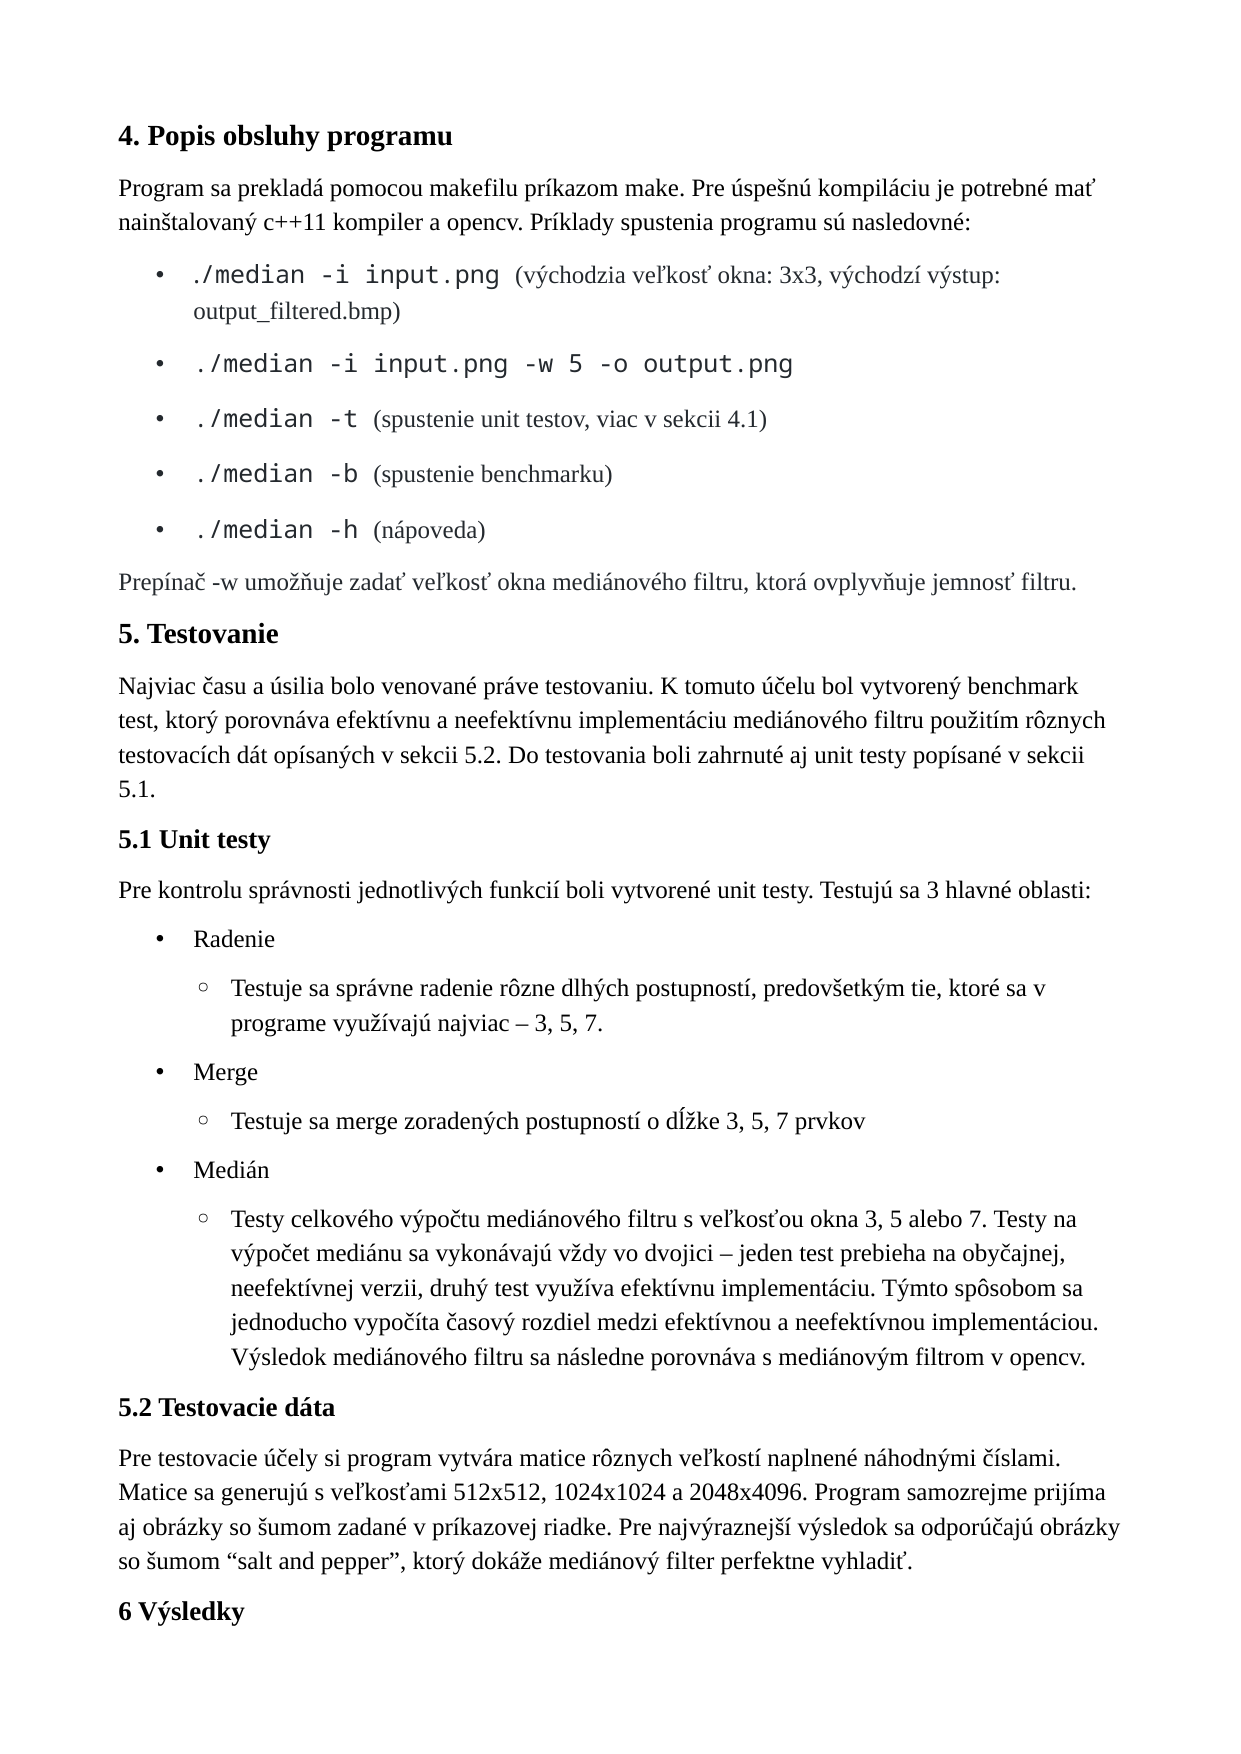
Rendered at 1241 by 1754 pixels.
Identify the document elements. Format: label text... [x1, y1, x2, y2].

list ./median -b (spustenie benchmarku) [156, 456, 1122, 490]
text 5. Testovanie [118, 616, 1122, 649]
text Najviac času a úsilia bolo venované práve testovaniu. K tomuto účelu bol vytvorený benchmark test, ktorý porovnáva efektívnu a neefektívnu implementáciu mediánového filtru použitím rôznych testovacích dát opísaných v sekcii 5.2. Do testovania boli zahrnuté aj unit testy popísané v sekcii 5.1. [118, 671, 1122, 803]
text Program sa prekladá pomocou makefilu príkazom make. Pre úspešnú kompiláciu je potrebné mať nainštalovaný c++11 kompiler a opencv. Príklady spustenia programu sú nasledovné: [118, 173, 1122, 236]
list Testuje sa merge zoradených postupností o dĺžke 3, 5, 7 prvkov [193, 1106, 1122, 1135]
text Prepínač -w umožňuje zadať veľkosť okna mediánového filtru, ktorá ovplyvňuje jemnosť filtru. [118, 567, 1122, 596]
list ./median -h (nápoveda) [156, 512, 1122, 546]
list Radenie [156, 924, 1122, 953]
list Testy celkového výpočtu mediánového filtru s veľkosťou okna 3, 5 alebo 7. Testy na výpočet mediánu sa vykonávajú vždy vo dvojici – jeden test prebieha na obyčajnej, neefektívnej verzii, druhý test využíva efektívnu implementáciu. Týmto spôsobom sa jednoducho vypočíta časový rozdiel medzi efektívnou a neefektívnou implementáciou. Výsledok mediánového filtru sa následne porovnáva s mediánovým filtrom v opencv. [193, 1204, 1122, 1371]
list ./median -t (spustenie unit testov, viac v sekcii 4.1) [156, 401, 1122, 435]
text 5.1 Unit testy [118, 823, 1122, 854]
text Pre testovacie účely si program vytvára matice rôznych veľkostí naplnené náhodnými číslami. Matice sa generujú s veľkosťami 512x512, 1024x1024 a 2048x4096. Program samozrejme prijíma aj obrázky so šumom zadané v príkazovej riadke. Pre najvýraznejší výsledok sa odporúčajú obrázky so šumom “salt and pepper”, ktorý dokáže mediánový filter perfektne vyhladiť. [118, 1443, 1122, 1575]
text 6 Výsledky [118, 1595, 1122, 1627]
list Testuje sa správne radenie rôzne dlhých postupností, predovšetkým tie, ktoré sa v programe využívajú najviac – 3, 5, 7. [193, 973, 1122, 1037]
list ./median -i input.png -w 5 -o output.png [156, 345, 1122, 379]
list Merge [156, 1057, 1122, 1086]
text Pre kontrolu správnosti jednotlivých funkcií boli vytvorené unit testy. Testujú sa 3 hlavné oblasti: [118, 875, 1122, 904]
list ./median -i input.png (východzia veľkosť okna: 3x3, východzí výstup: output_filtered.bmp) [156, 256, 1122, 325]
text 5.2 Testovacie dáta [118, 1391, 1122, 1422]
list Medián [156, 1155, 1122, 1184]
text 4. Popis obsluhy programu [118, 118, 1122, 152]
